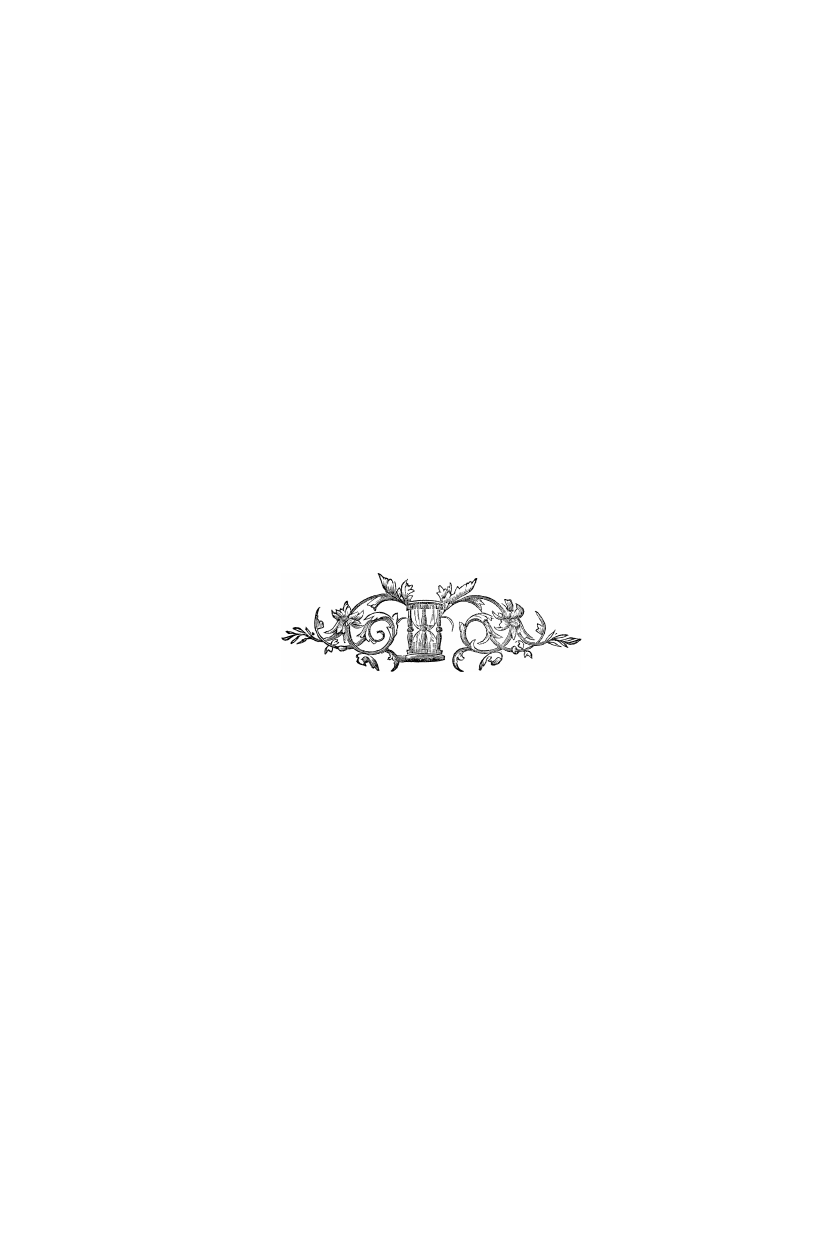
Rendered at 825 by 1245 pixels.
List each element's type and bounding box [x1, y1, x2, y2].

picture [281, 573, 582, 672]
